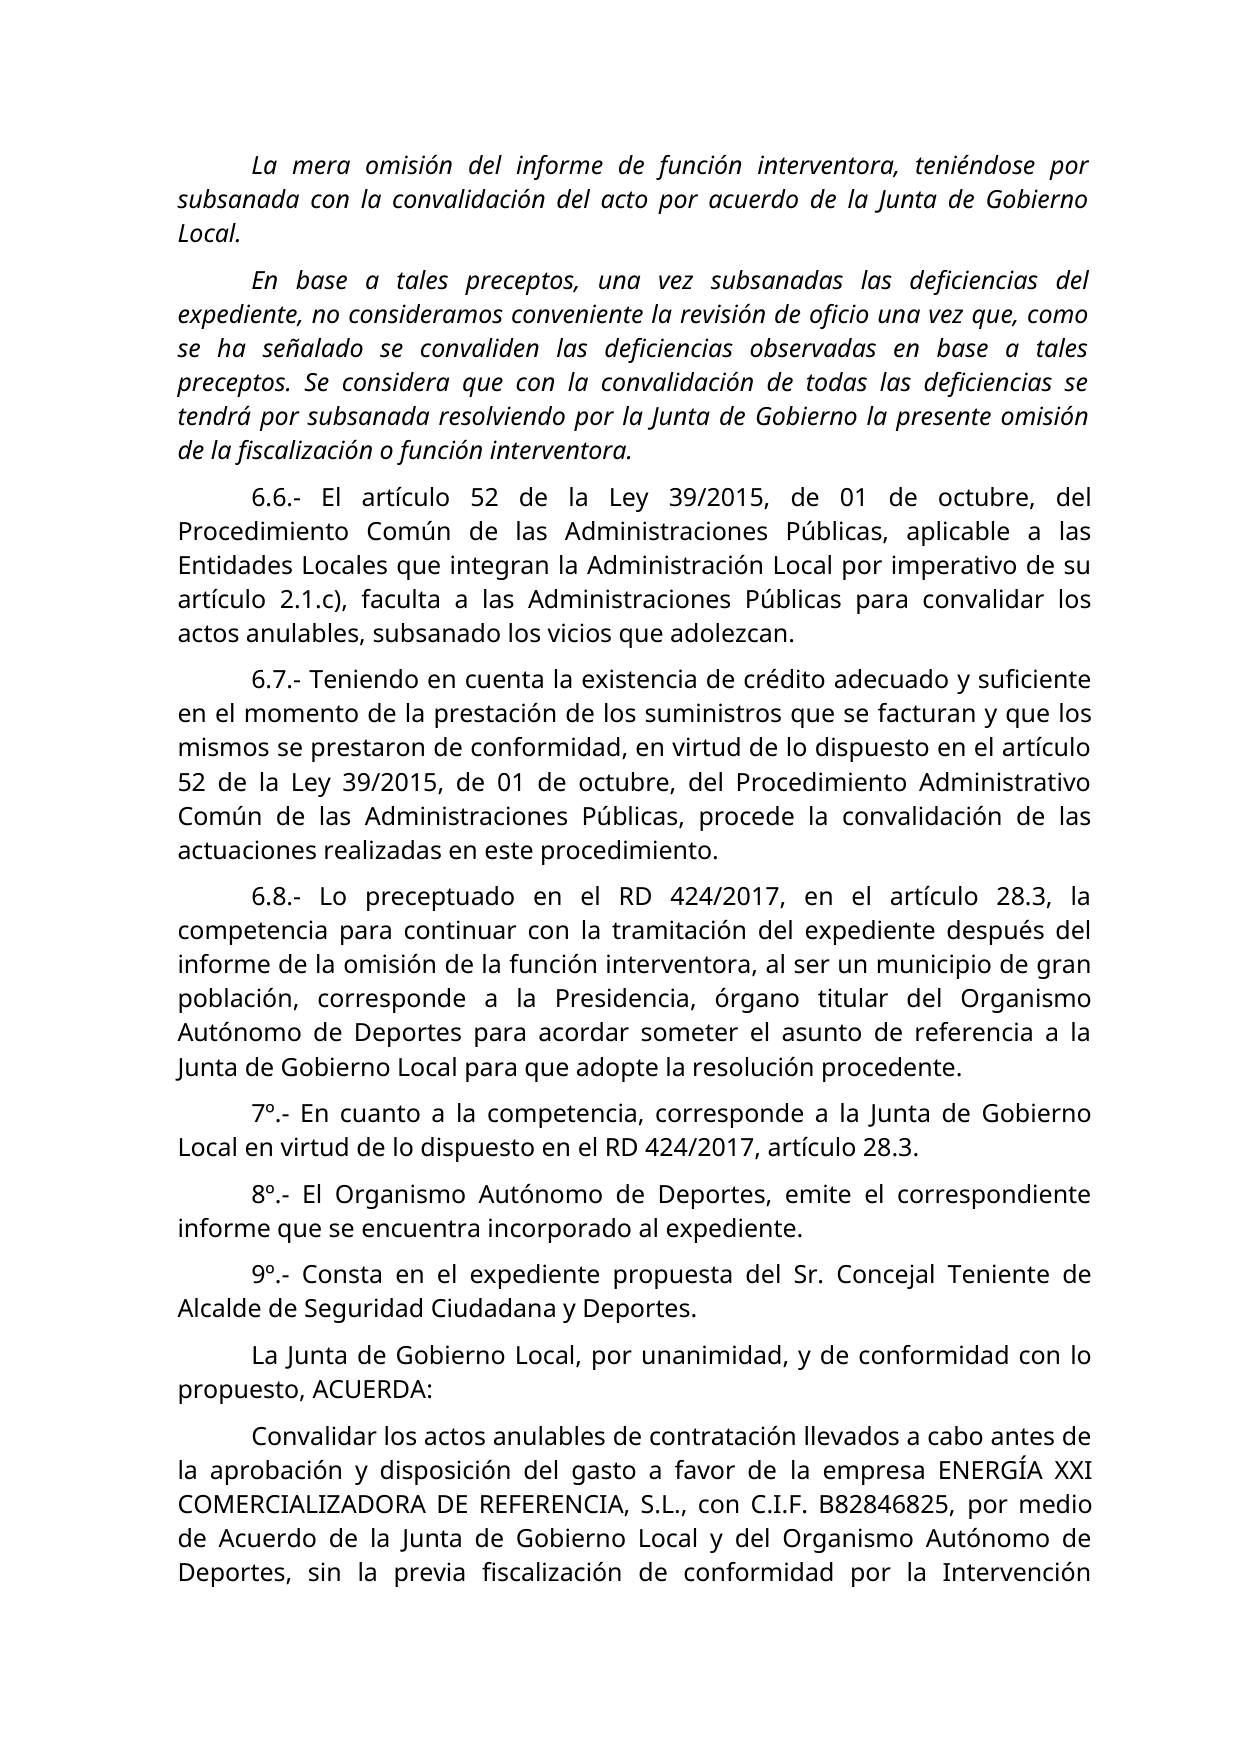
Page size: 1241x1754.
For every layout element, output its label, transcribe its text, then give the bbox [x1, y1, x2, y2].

text En base a tales preceptos, una vez subsanadas las deficiencias del expediente, no consideramos conveniente la revisión de oficio una vez que, como se ha señalado se convaliden las deficiencias observadas en base a tales preceptos. Se considera que con la convalidación de todas las deficiencias se tendrá por subsanada resolviendo por la Junta de Gobierno la presente omisión de la fiscalización o función interventora. [177, 262, 1093, 467]
text La mera omisión del informe de función interventora, teniéndose por subsanada con la convalidación del acto por acuerdo de la Junta de Gobierno Local. [177, 148, 1093, 250]
text 6.8.- Lo preceptuado en el RD 424/2017, en el artículo 28.3, la competencia para continuar con la tramitación del expediente después del informe de la omisión de la función interventora, al ser un municipio de gran población, corresponde a la Presidencia, órgano titular del Organismo Autónomo de Deportes para acordar someter el asunto de referencia a la Junta de Gobierno Local para que adopte la resolución procedente. [177, 879, 1093, 1083]
text 6.6.- El artículo 52 de la Ley 39/2015, de 01 de octubre, del Procedimiento Común de las Administraciones Públicas, aplicable a las Entidades Locales que integran la Administración Local por imperativo de su artículo 2.1.c), faculta a las Administraciones Públicas para convalidar los actos anulables, subsanado los vicios que adolezcan. [177, 479, 1093, 649]
text 7º.- En cuanto a la competencia, corresponde a la Junta de Gobierno Local en virtud de lo dispuesto en el RD 424/2017, artículo 28.3. [177, 1096, 1093, 1164]
text Convalidar los actos anulables de contratación llevados a cabo antes de la aprobación y disposición del gasto a favor de la empresa ENERGÍA XXI COMERCIALIZADORA DE REFERENCIA, S.L., con C.I.F. B82846825, por medio de Acuerdo de la Junta de Gobierno Local y del Organismo Autónomo de Deportes, sin la previa fiscalización de conformidad por la Intervención [177, 1418, 1093, 1588]
text 8º.- El Organismo Autónomo de Deportes, emite el correspondiente informe que se encuentra incorporado al expediente. [177, 1176, 1093, 1244]
text 9º.- Consta en el expediente propuesta del Sr. Concejal Teniente de Alcalde de Seguridad Ciudadana y Deportes. [177, 1257, 1093, 1325]
text La Junta de Gobierno Local, por unanimidad, y de conformidad con lo propuesto, ACUERDA: [177, 1338, 1093, 1406]
text 6.7.- Teniendo en cuenta la existencia de crédito adecuado y suficiente en el momento de la prestación de los suministros que se facturan y que los mismos se prestaron de conformidad, en virtud de lo dispuesto en el artículo 52 de la Ley 39/2015, de 01 de octubre, del Procedimiento Administrativo Común de las Administraciones Públicas, procede la convalidación de las actuaciones realizadas en este procedimiento. [177, 662, 1093, 866]
